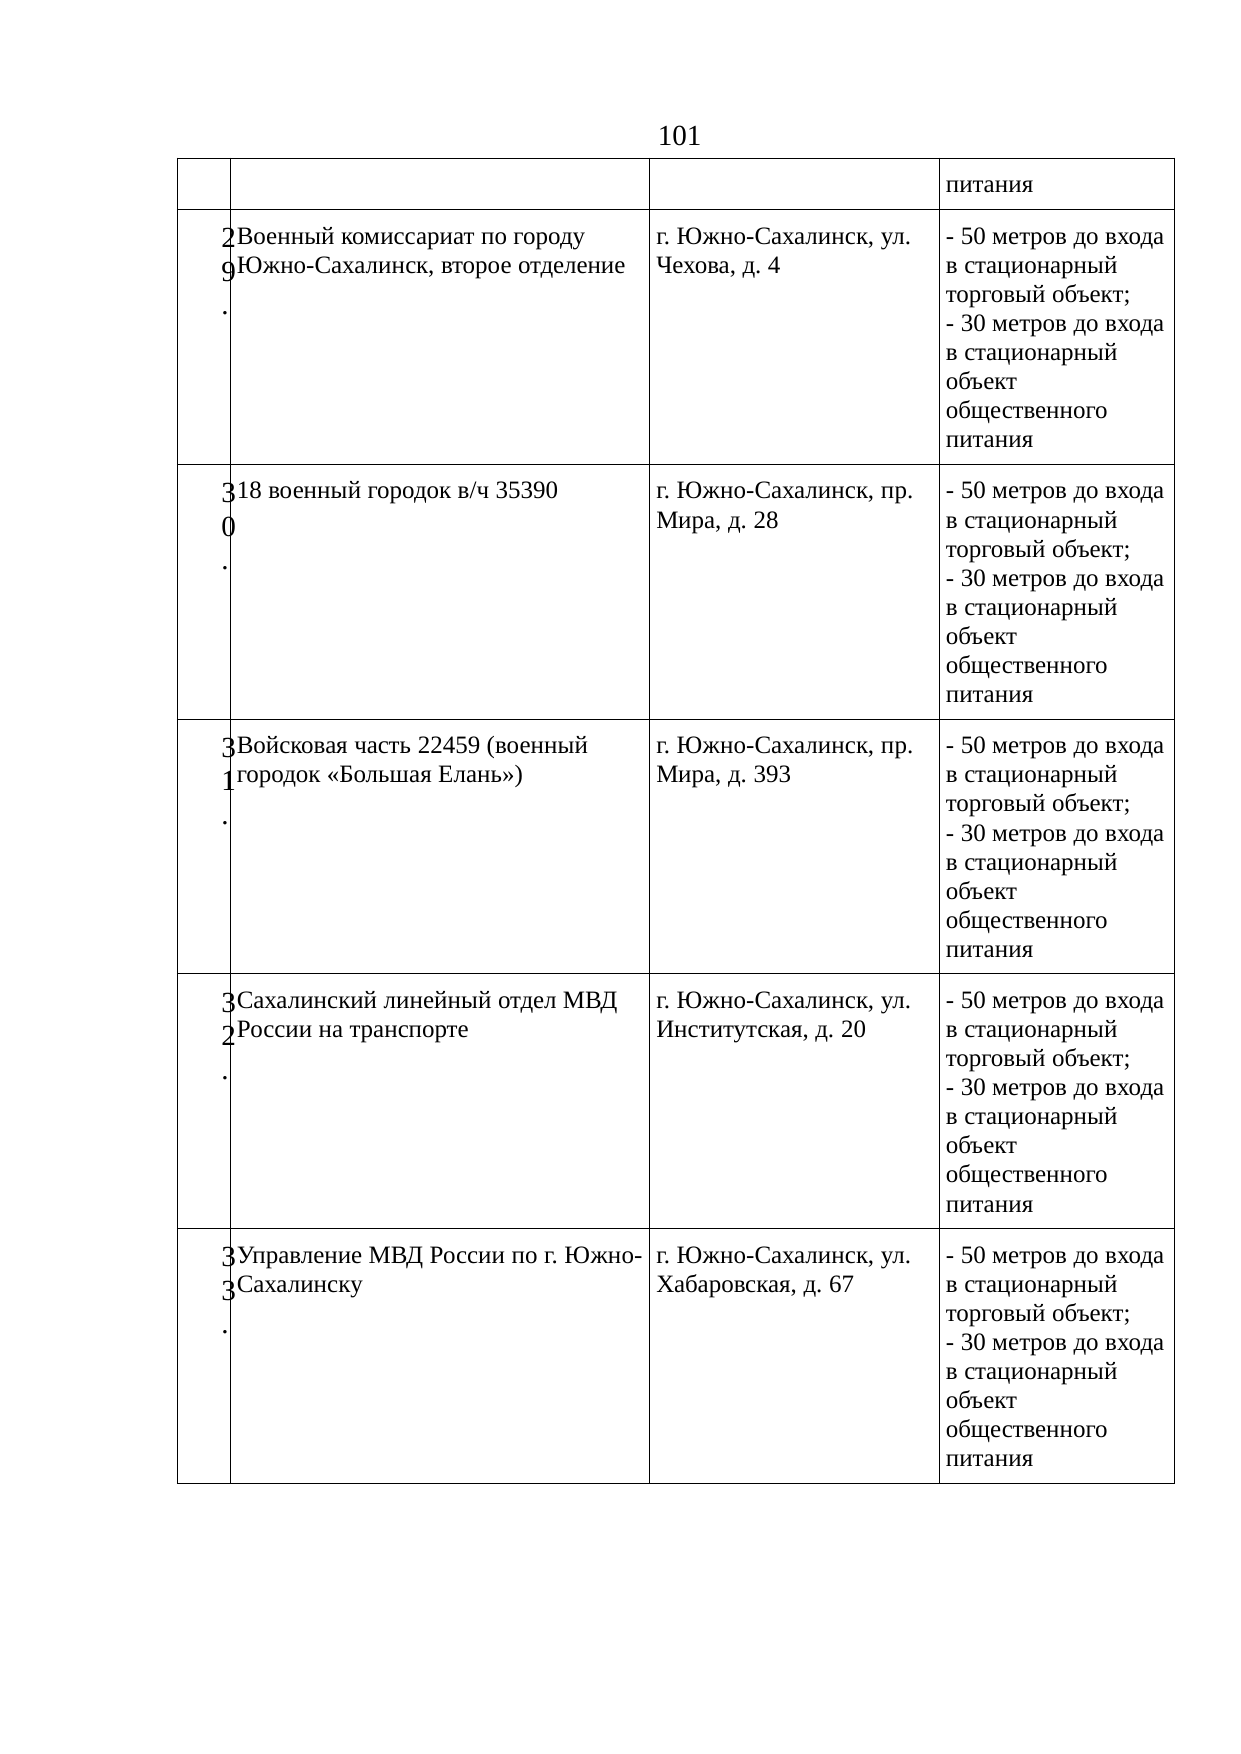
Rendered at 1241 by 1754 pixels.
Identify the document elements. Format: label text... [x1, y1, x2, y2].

table_cell [178, 1229, 230, 1483]
table_cell Войсковая часть 22459 (военный городок «Большая Елань») [231, 720, 649, 973]
table_cell г. Южно-Сахалинск, пр. Мира, д. 28 [650, 465, 939, 718]
table_cell [178, 720, 230, 973]
table_cell УФСИН [231, 159, 649, 209]
table_cell питания [940, 159, 1174, 209]
table_cell [178, 974, 230, 1228]
table_cell [178, 465, 230, 718]
table_cell г. Южно-Сахалинск, ул. Институтская, д. 20 [650, 974, 939, 1228]
table_cell [178, 159, 230, 209]
table_cell - 50 метров до входа в стационарный торговый объект; - 30 метров до входа в стационарный объект общественного питания [940, 465, 1174, 718]
table_cell - 50 метров до входа в стационарный торговый объект; - 30 метров до входа в стационарный объект общественного питания [940, 974, 1174, 1228]
table_cell Сахалинский линейный отдел МВД России на транспорте [231, 974, 649, 1228]
table_cell 18 военный городок в/ч 35390 [231, 465, 649, 718]
table_cell - 50 метров до входа в стационарный торговый объект; - 30 метров до входа в стационарный объект общественного питания [940, 1229, 1174, 1483]
table_cell Управление МВД России по г. Южно-Сахалинску [231, 1229, 649, 1483]
table_cell Военный комиссариат по городу Южно-Сахалинск, второе отделение [231, 210, 649, 464]
table_cell г. Южно-Сахалинск, ул. Чехова, д. 4 [650, 210, 939, 464]
table_cell г. Южно-Сахалинск, ул. Хабаровская, д. 67 [650, 1229, 939, 1483]
table_cell [178, 210, 230, 464]
table_cell [225, 263, 230, 272]
table_cell [225, 518, 230, 535]
table_cell [650, 159, 939, 209]
table_cell - 50 метров до входа в стационарный торговый объект; - 30 метров до входа в стационарный объект общественного питания [940, 720, 1174, 973]
table_cell - 50 метров до входа в стационарный торговый объект; - 30 метров до входа в стационарный объект общественного питания [940, 210, 1174, 464]
table_cell г. Южно-Сахалинск, пр. Мира, д. 393 [650, 720, 939, 973]
